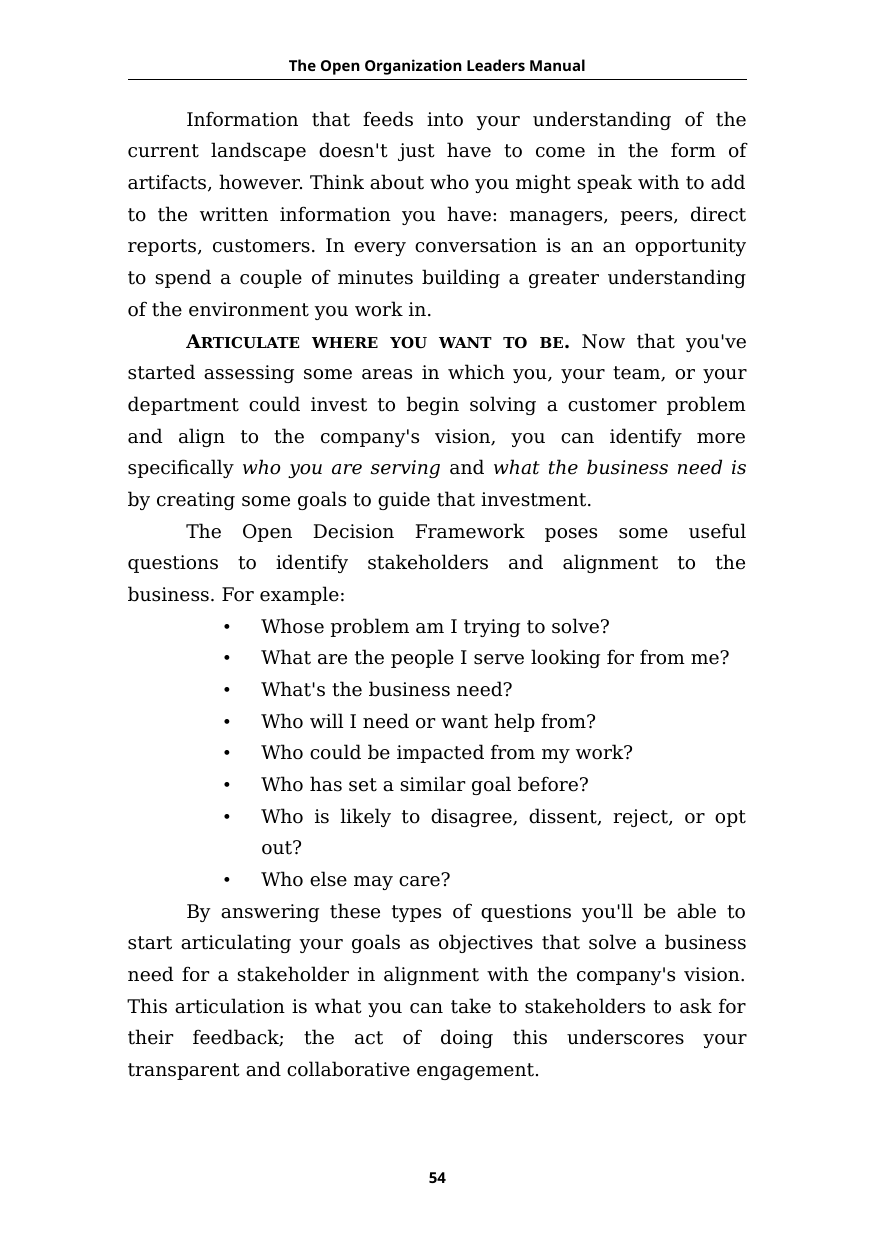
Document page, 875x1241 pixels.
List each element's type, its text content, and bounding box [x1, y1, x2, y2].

list What are the people I serve looking for from me? [223, 647, 747, 669]
text Information that feeds into your understanding of the current landscape doesn't just have to come in the form of artifacts, however. Think about who you might speak with to add to the written information you have: managers, peers, direct reports, customers. In every conversation is an an opportunity to spend a couple of minutes building a greater understanding of the environment you work in. [127, 109, 747, 321]
text By answering these types of questions you'll be able to start articulating your goals as objectives that solve a business need for a stakeholder in alignment with the company's vision. This articulation is what you can take to stakeholders to ask for their feedback; the act of doing this underscores your transparent and collaborative engagement. [127, 901, 747, 1081]
text Articulate where you want to be. Now that you've started assessing some areas in which you, your team, or your department could invest to begin solving a customer problem and align to the company's vision, you can identify more specifically who you are serving and what the business need is by creating some goals to guide that investment. [127, 330, 747, 511]
list Who could be impacted from my work? [223, 742, 747, 764]
list Who is likely to disagree, dissent, reject, or opt out? [223, 806, 747, 859]
list Who has set a similar goal before? [223, 774, 747, 796]
list Whose problem am I trying to solve? [223, 616, 747, 637]
list Who else may care? [223, 869, 747, 891]
list What's the business need? [223, 679, 747, 701]
list Who will I need or want help from? [223, 711, 747, 732]
text The Open Decision Framework poses some useful questions to identify stakeholders and alignment to the business. For example: [127, 521, 747, 606]
